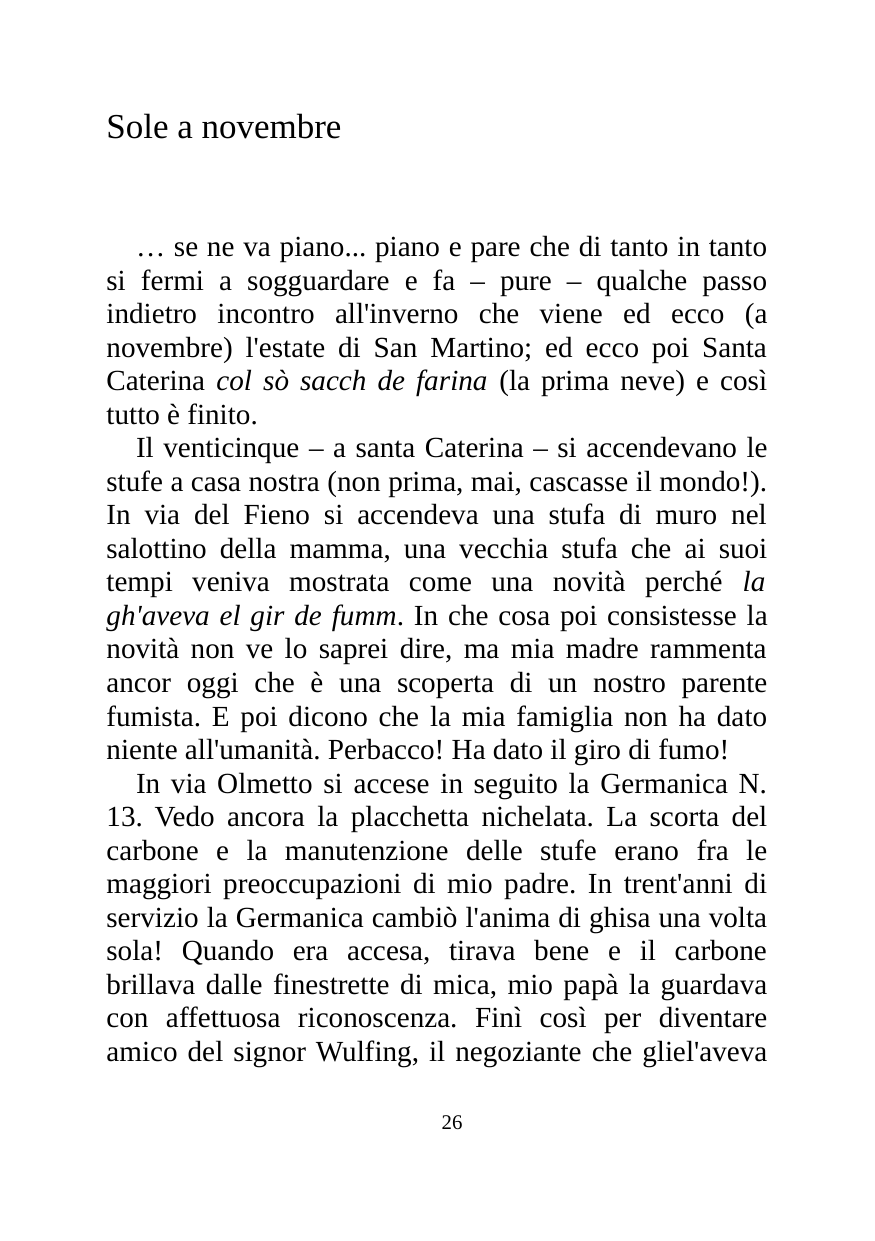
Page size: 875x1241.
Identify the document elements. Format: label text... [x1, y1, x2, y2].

subtitle Sole a novembre [106, 106, 768, 146]
text … se ne va piano... piano e pare che di tanto in tanto si fermi a sogguardare e fa – pure – qualche passo indietro incontro all'inverno che viene ed ecco (a novembre) l'estate di San Martino; ed ecco poi Santa Caterina col sò sacch de farina (la prima neve) e così tutto è finito. [106, 229, 768, 430]
text Il venticinque – a santa Caterina – si accendevano le stufe a casa nostra (non prima, mai, cascasse il mondo!). In via del Fieno si accendeva una stufa di muro nel salottino della mamma, una vecchia stufa che ai suoi tempi veniva mostrata come una novità perché la gh'aveva el gir de fumm. In che cosa poi consistesse la novità non ve lo saprei dire, ma mia madre rammenta ancor oggi che è una scoperta di un nostro parente fumista. E poi dicono che la mia famiglia non ha dato niente all'umanità. Perbacco! Ha dato il giro di fumo! [106, 430, 768, 766]
text In via Olmetto si accese in seguito la Germanica N. 13. Vedo ancora la placchetta nichelata. La scorta del carbone e la manutenzione delle stufe erano fra le maggiori preoccupazioni di mio padre. In trent'anni di servizio la Germanica cambiò l'anima di ghisa una volta sola! Quando era accesa, tirava bene e il carbone brillava dalle finestrette di mica, mio papà la guardava con affettuosa riconoscenza. Finì così per diventare amico del signor Wulfing, il negoziante che gliel'aveva [106, 766, 768, 1068]
